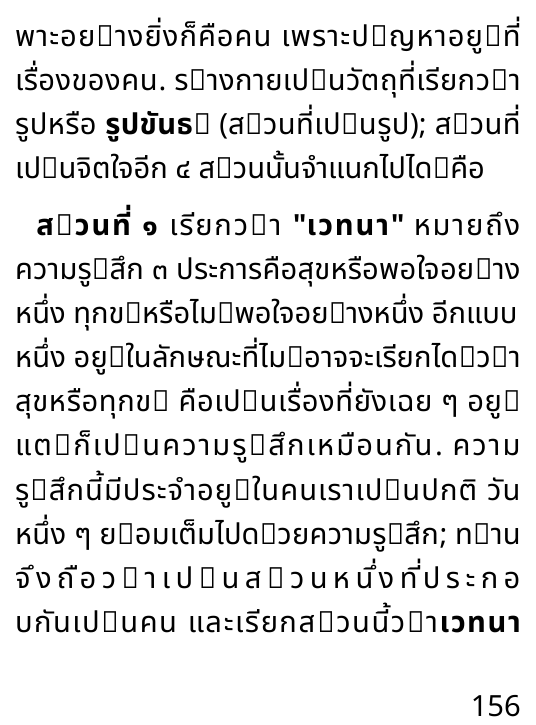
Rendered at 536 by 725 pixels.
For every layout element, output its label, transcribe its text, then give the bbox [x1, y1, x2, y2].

text สวนที่ ๑ เรียกวา "เวทนา" หมายถึงความรูสึก ๓ ประการคือสุขหรือพอใจอยางหนึ่ง ทุกขหรือไมพอใจอยางหนึ่ง อีกแบบหนึ่ง อยูในลักษณะที่ไมอาจจะเรียกไดวาสุขหรือทุกข คือเปนเรื่องที่ยังเฉย ๆ อยู แตก็เปนความรูสึกเหมือนกัน. ความรูสึกนี้มีประจําอยูในคนเราเปนปกติ วันหนึ่ง ๆ ยอมเต็มไปดวยความรูสึก; ทานจึงถือวาเปนสวนหนึ่งที่ประกอบกันเปนคน และเรียกสวนนี้วาเวทนา [15, 204, 521, 645]
text พาะอยางยิ่งก็คือคน เพราะปญหาอยูที่เรื่องของคน. รางกายเปนวัตถุที่เรียกวารูปหรือ รูปขันธ (สวนที่เปนรูป); สวนที่เปนจิตใจอีก ๔ สวนนั้นจําแนกไปไดคือ [15, 15, 521, 192]
